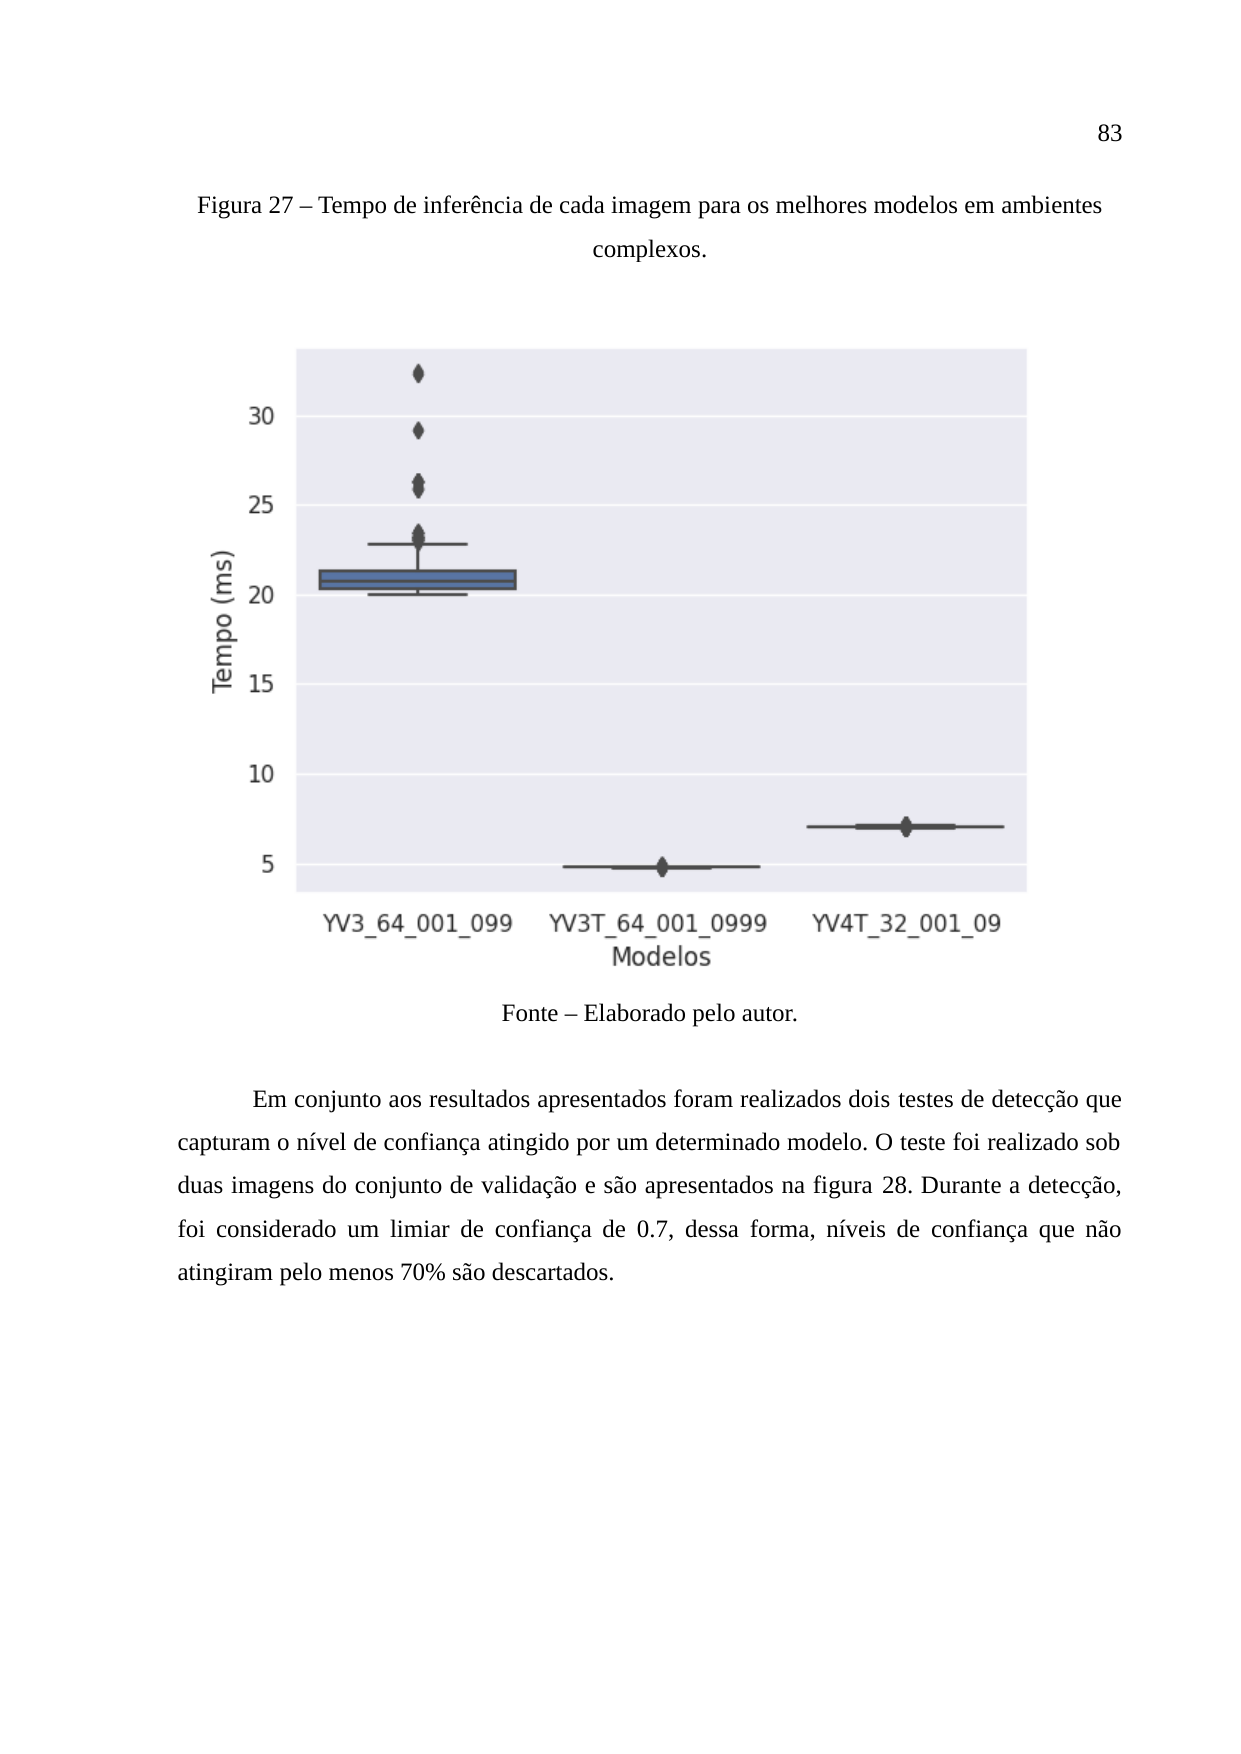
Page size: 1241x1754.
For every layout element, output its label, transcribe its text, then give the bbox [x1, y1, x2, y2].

text Figura 27 – Tempo de inferência de cada imagem para os melhores modelos em ambientes complexos. [177, 191, 1122, 262]
picture [177, 262, 1123, 972]
text Em conjunto aos resultados apresentados foram realizados dois testes de detecção que capturam o nível de confiança atingido por um determinado modelo. O teste foi realizado sob duas imagens do conjunto de validação e são apresentados na figura 28. Durante a detecção, foi considerado um limiar de confiança de 0.7, dessa forma, níveis de confiança que não atingiram pelo menos 70% são descartados. [177, 1084, 1122, 1286]
text Fonte – Elaborado pelo autor. [177, 972, 1122, 1027]
